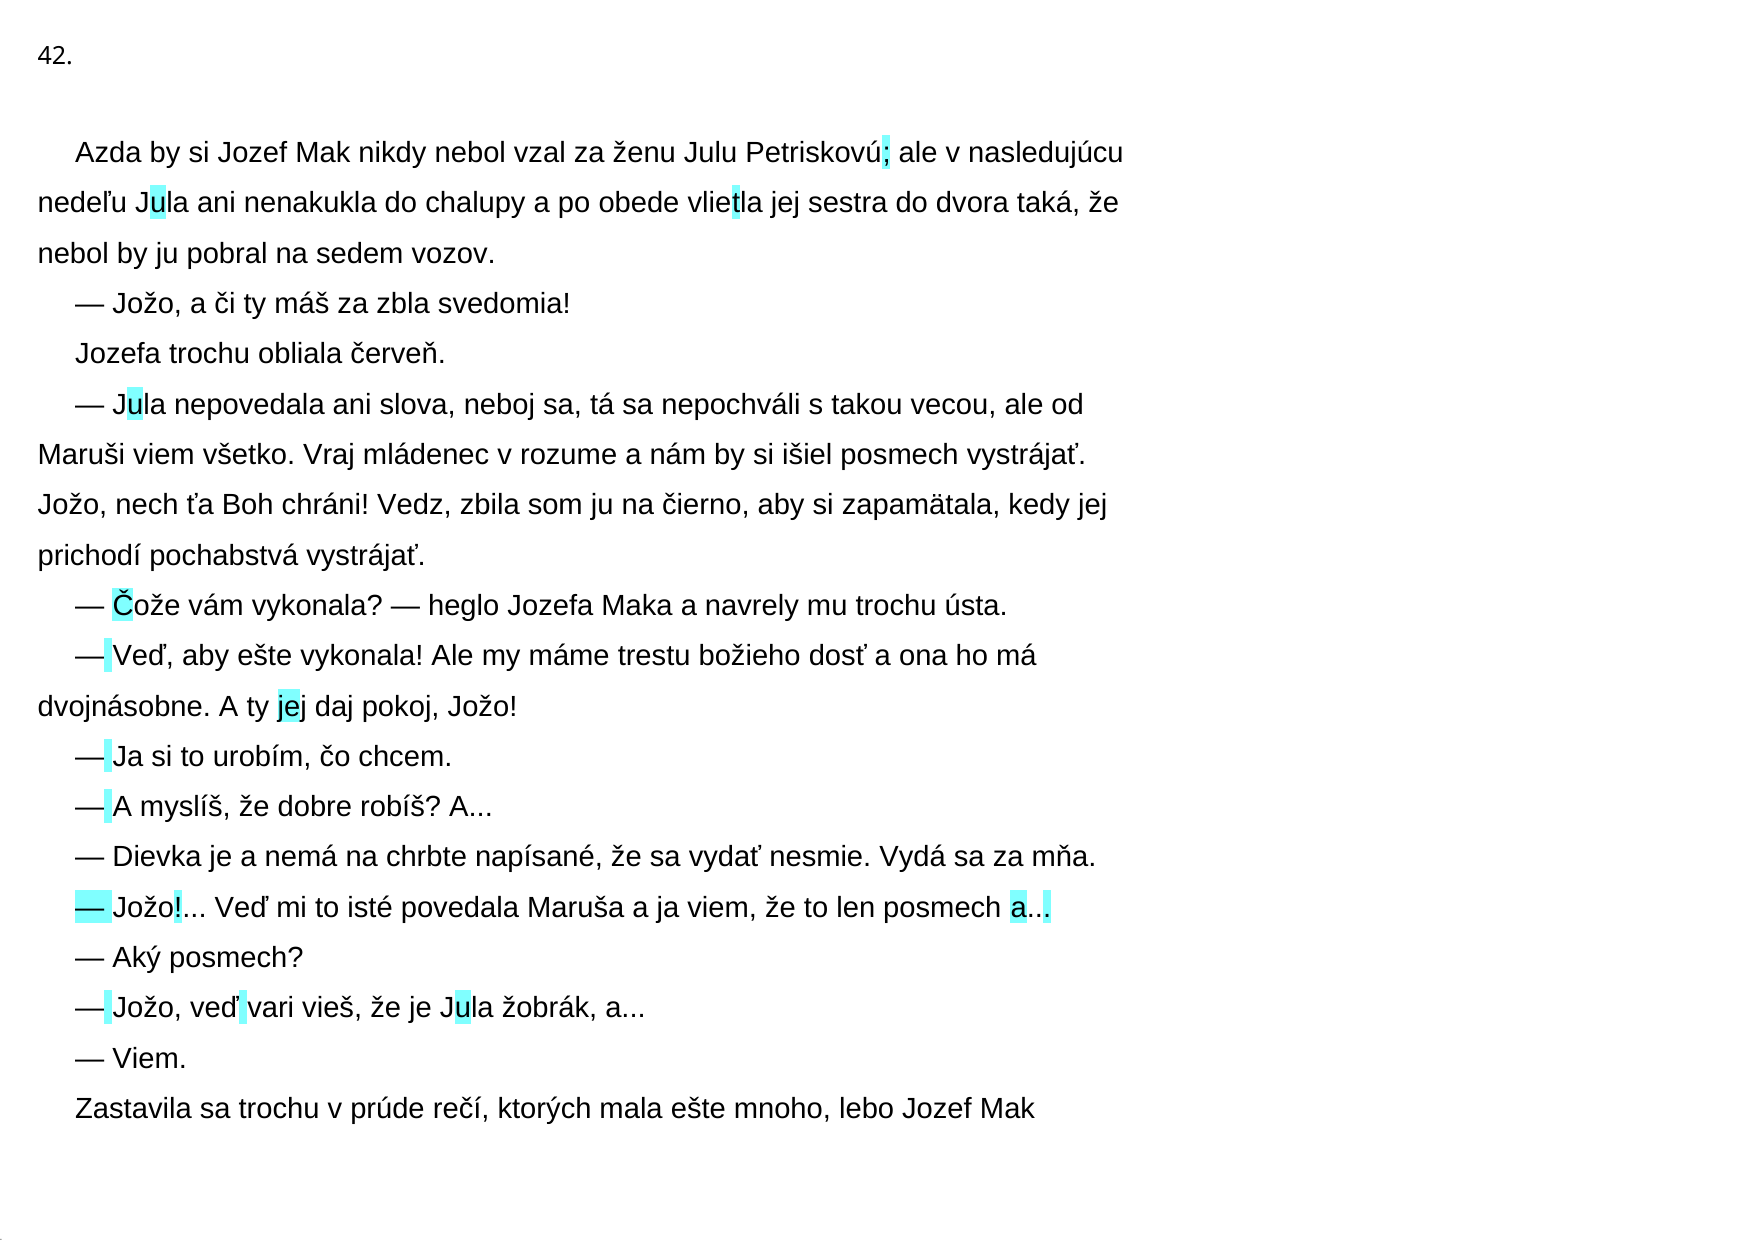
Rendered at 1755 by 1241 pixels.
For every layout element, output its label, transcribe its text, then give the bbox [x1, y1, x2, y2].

text — Jožo, veď vari vieš, že je Jula žobrák, a... [37, 990, 1130, 1024]
text — Veď, aby ešte vykonala! Ale my máme trestu božieho dosť a ona ho má dvojnásobne. A ty jej daj pokoj, Jožo! [37, 638, 1130, 722]
text — A myslíš, že dobre robíš? A... [37, 789, 1130, 823]
text — Jožo!... Veď mi to isté povedala Maruša a ja viem, že to len posmech a... [37, 890, 1130, 923]
text Jozefa trochu obliala červeň. [37, 336, 1130, 370]
text — Jula nepovedala ani slova, neboj sa, tá sa nepochváli s takou vecou, ale od Maruši viem všetko. Vraj mládenec v rozume a nám by si išiel posmech vystrájať. Jožo, nech ťa Boh chráni! Vedz, zbila som ju na čierno, aby si zapamätala, kedy jej prichodí pochabstvá vystrájať. [37, 387, 1130, 571]
text Azda by si Jozef Mak nikdy nebol vzal za ženu Julu Petriskovú; ale v nasledujúcu nedeľu Jula ani nenakukla do chalupy a po obede vlietla jej sestra do dvora taká, že nebol by ju pobral na sedem vozov. [37, 135, 1130, 269]
text — Aký posmech? [37, 940, 1130, 974]
text — Viem. [37, 1041, 1130, 1074]
text — Jožo, a či ty máš za zbla svedomia! [37, 286, 1130, 319]
text — Dievka je a nemá na chrbte napísané, že sa vydať nesmie. Vydá sa za mňa. [37, 839, 1130, 873]
text Zastavila sa trochu v prúde rečí, ktorých mala ešte mnoho, lebo Jozef Mak [37, 1091, 1130, 1124]
subtitle 42. [37, 37, 1130, 72]
text — Čože vám vykonala? — heglo Jozefa Maka a navrely mu trochu ústa. [37, 588, 1130, 621]
text — Ja si to urobím, čo chcem. [37, 739, 1130, 772]
